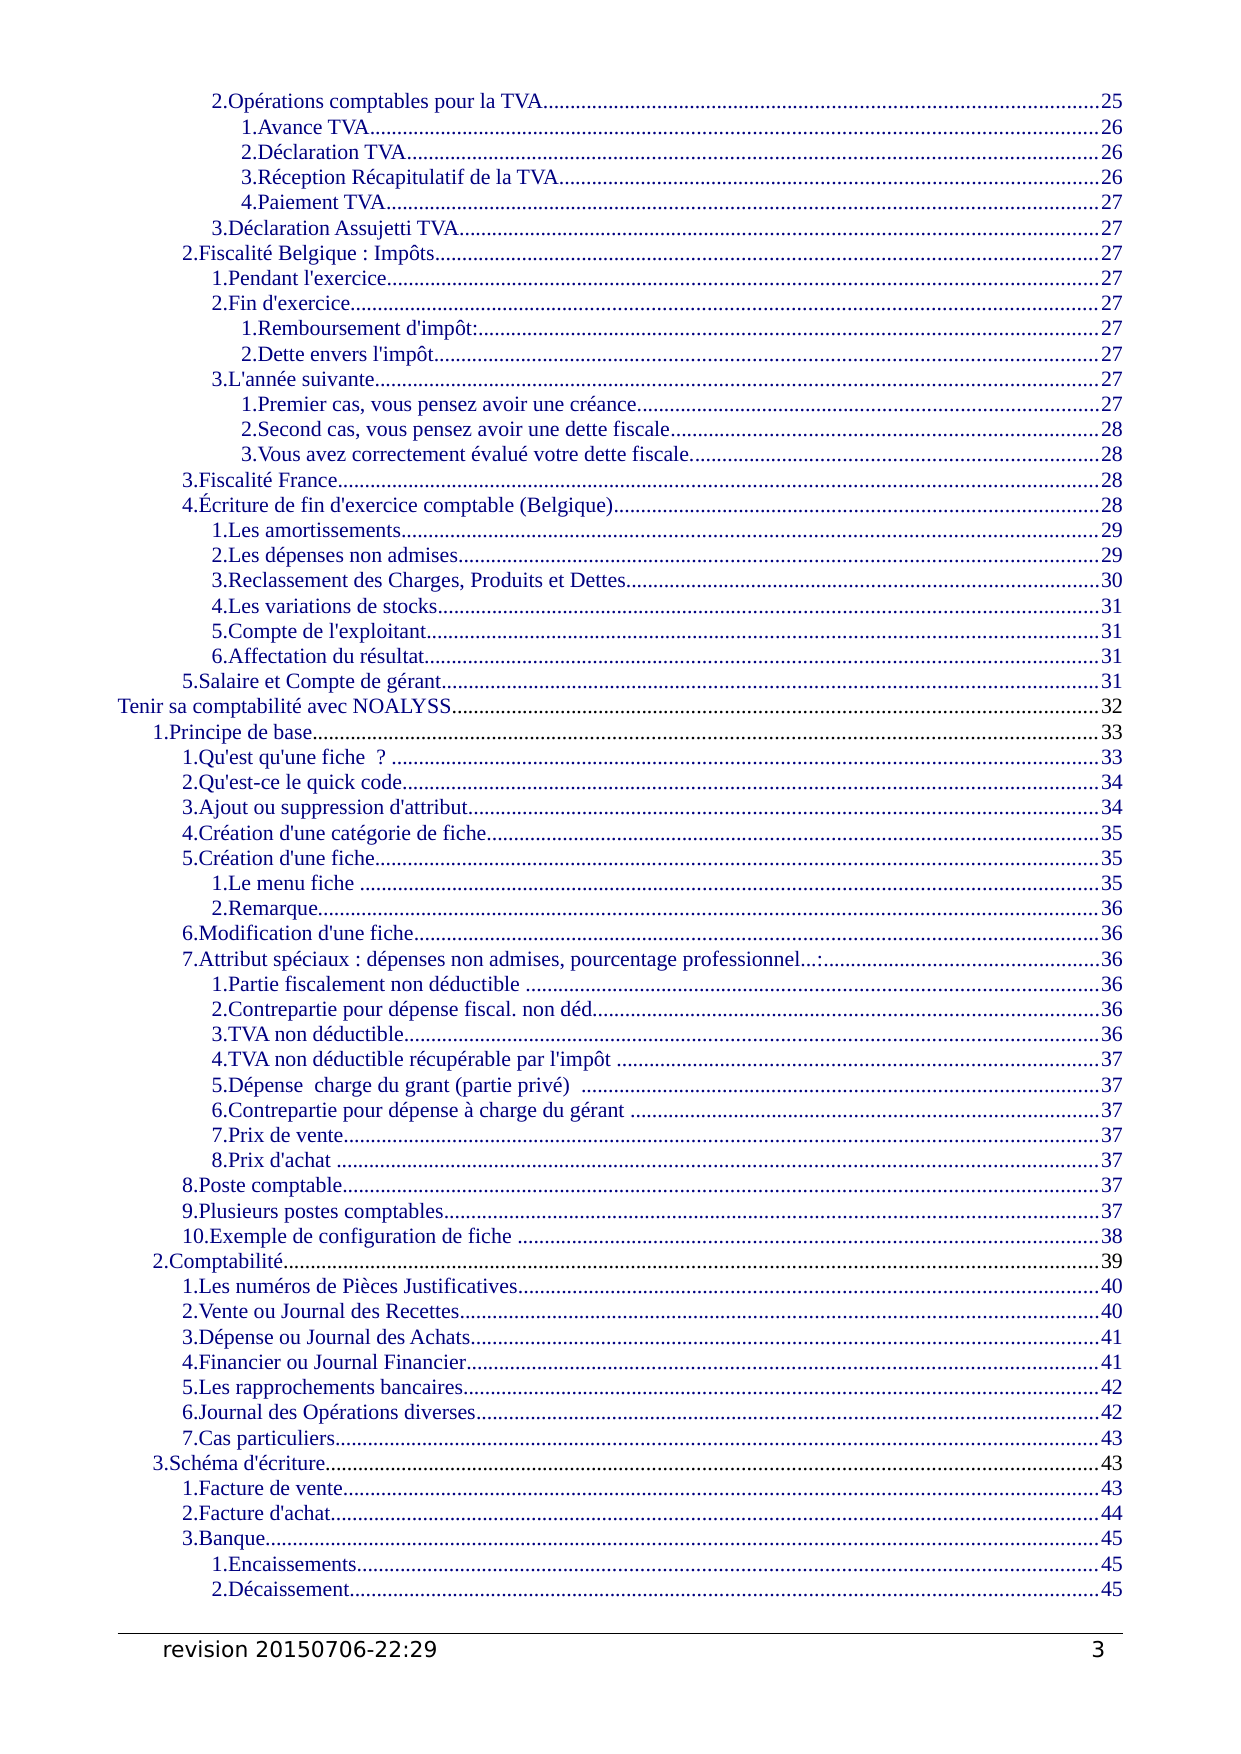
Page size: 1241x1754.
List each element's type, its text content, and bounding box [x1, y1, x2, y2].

text 2.Contrepartie pour dépense fiscal. non déd. 36 [206, 996, 1123, 1021]
text 2.Second cas, vous pensez avoir une dette fiscale 28 [235, 416, 1123, 441]
text 10.Exemple de configuration de fiche 38 [176, 1223, 1123, 1248]
text 5.Salaire et Compte de gérant 31 [176, 668, 1123, 693]
text 2.Fin d'exercice 27 [206, 290, 1123, 315]
text Tenir sa comptabilité avec NOALYSS 32 [117, 693, 1123, 719]
text 3.Dépense ou Journal des Achats 41 [176, 1324, 1123, 1349]
text 2.Déclaration TVA 26 [235, 139, 1123, 164]
text 6.Journal des Opérations diverses 42 [176, 1399, 1123, 1424]
text 3.TVA non déductible 36 [206, 1021, 1123, 1046]
text 2.Dette envers l'impôt 27 [235, 341, 1123, 366]
text 1.Avance TVA 26 [235, 114, 1123, 139]
text 2.Les dépenses non admises 29 [206, 542, 1123, 567]
text 2.Qu'est-ce le quick code 34 [176, 769, 1123, 794]
text 1.Premier cas, vous pensez avoir une créance. 27 [235, 391, 1123, 416]
text 2.Décaissement 45 [206, 1576, 1123, 1601]
text 5.Dépense charge du grant (partie privé) 37 [206, 1072, 1123, 1097]
text 3.Fiscalité France 28 [176, 467, 1123, 492]
text 7.Cas particuliers 43 [176, 1424, 1123, 1450]
text 3.Reclassement des Charges, Produits et Dettes 30 [206, 567, 1123, 593]
text 1.Les amortissements 29 [206, 517, 1123, 542]
text 2.Fiscalité Belgique : Impôts 27 [176, 240, 1123, 265]
text 2.Vente ou Journal des Recettes 40 [176, 1298, 1123, 1324]
text 1.Partie fiscalement non déductible 36 [206, 971, 1123, 996]
text 9.Plusieurs postes comptables 37 [176, 1198, 1123, 1223]
text 3.Schéma d'écriture 43 [147, 1450, 1123, 1475]
text 5.Compte de l'exploitant 31 [206, 618, 1123, 643]
text 2.Remarque 36 [206, 895, 1123, 920]
text 3.Déclaration Assujetti TVA 27 [206, 214, 1123, 240]
text 3.Ajout ou suppression d'attribut 34 [176, 794, 1123, 819]
text 8.Prix d'achat 37 [206, 1147, 1123, 1172]
text 6.Modification d'une fiche 36 [176, 920, 1123, 946]
text 4.Écriture de fin d'exercice comptable (Belgique) 28 [176, 492, 1123, 517]
text 2.Opérations comptables pour la TVA 25 [206, 88, 1123, 114]
text 1.Remboursement d'impôt: 27 [235, 315, 1123, 341]
text 5.Création d'une fiche 35 [176, 845, 1123, 870]
text 6.Contrepartie pour dépense à charge du gérant 37 [206, 1097, 1123, 1122]
text 4.Financier ou Journal Financier 41 [176, 1349, 1123, 1374]
text 1.Facture de vente 43 [176, 1475, 1123, 1500]
text 3.Réception Récapitulatif de la TVA 26 [235, 164, 1123, 189]
text 6.Affectation du résultat 31 [206, 643, 1123, 668]
text 1.Principe de base 33 [147, 719, 1123, 744]
text 4.Paiement TVA 27 [235, 189, 1123, 214]
text 5.Les rapprochements bancaires 42 [176, 1374, 1123, 1399]
text 1.Encaissements 45 [206, 1551, 1123, 1576]
text 4.TVA non déductible récupérable par l'impôt 37 [206, 1046, 1123, 1072]
text 1.Pendant l'exercice 27 [206, 265, 1123, 290]
text 4.Les variations de stocks 31 [206, 593, 1123, 618]
text 1.Les numéros de Pièces Justificatives 40 [176, 1273, 1123, 1298]
text 1.Le menu fiche 35 [206, 870, 1123, 895]
text 7.Attribut spéciaux : dépenses non admises, pourcentage professionnel...: 36 [176, 946, 1123, 971]
text 7.Prix de vente 37 [206, 1122, 1123, 1147]
text 8.Poste comptable 37 [176, 1172, 1123, 1198]
text 1.Qu'est qu'une fiche ? 33 [176, 744, 1123, 769]
text 2.Comptabilité 39 [147, 1248, 1123, 1273]
text 2.Facture d'achat 44 [176, 1500, 1123, 1525]
text 3.Vous avez correctement évalué votre dette fiscale. 28 [235, 441, 1123, 467]
text 3.Banque 45 [176, 1525, 1123, 1551]
text 3.L'année suivante 27 [206, 366, 1123, 391]
text 4.Création d'une catégorie de fiche 35 [176, 819, 1123, 845]
